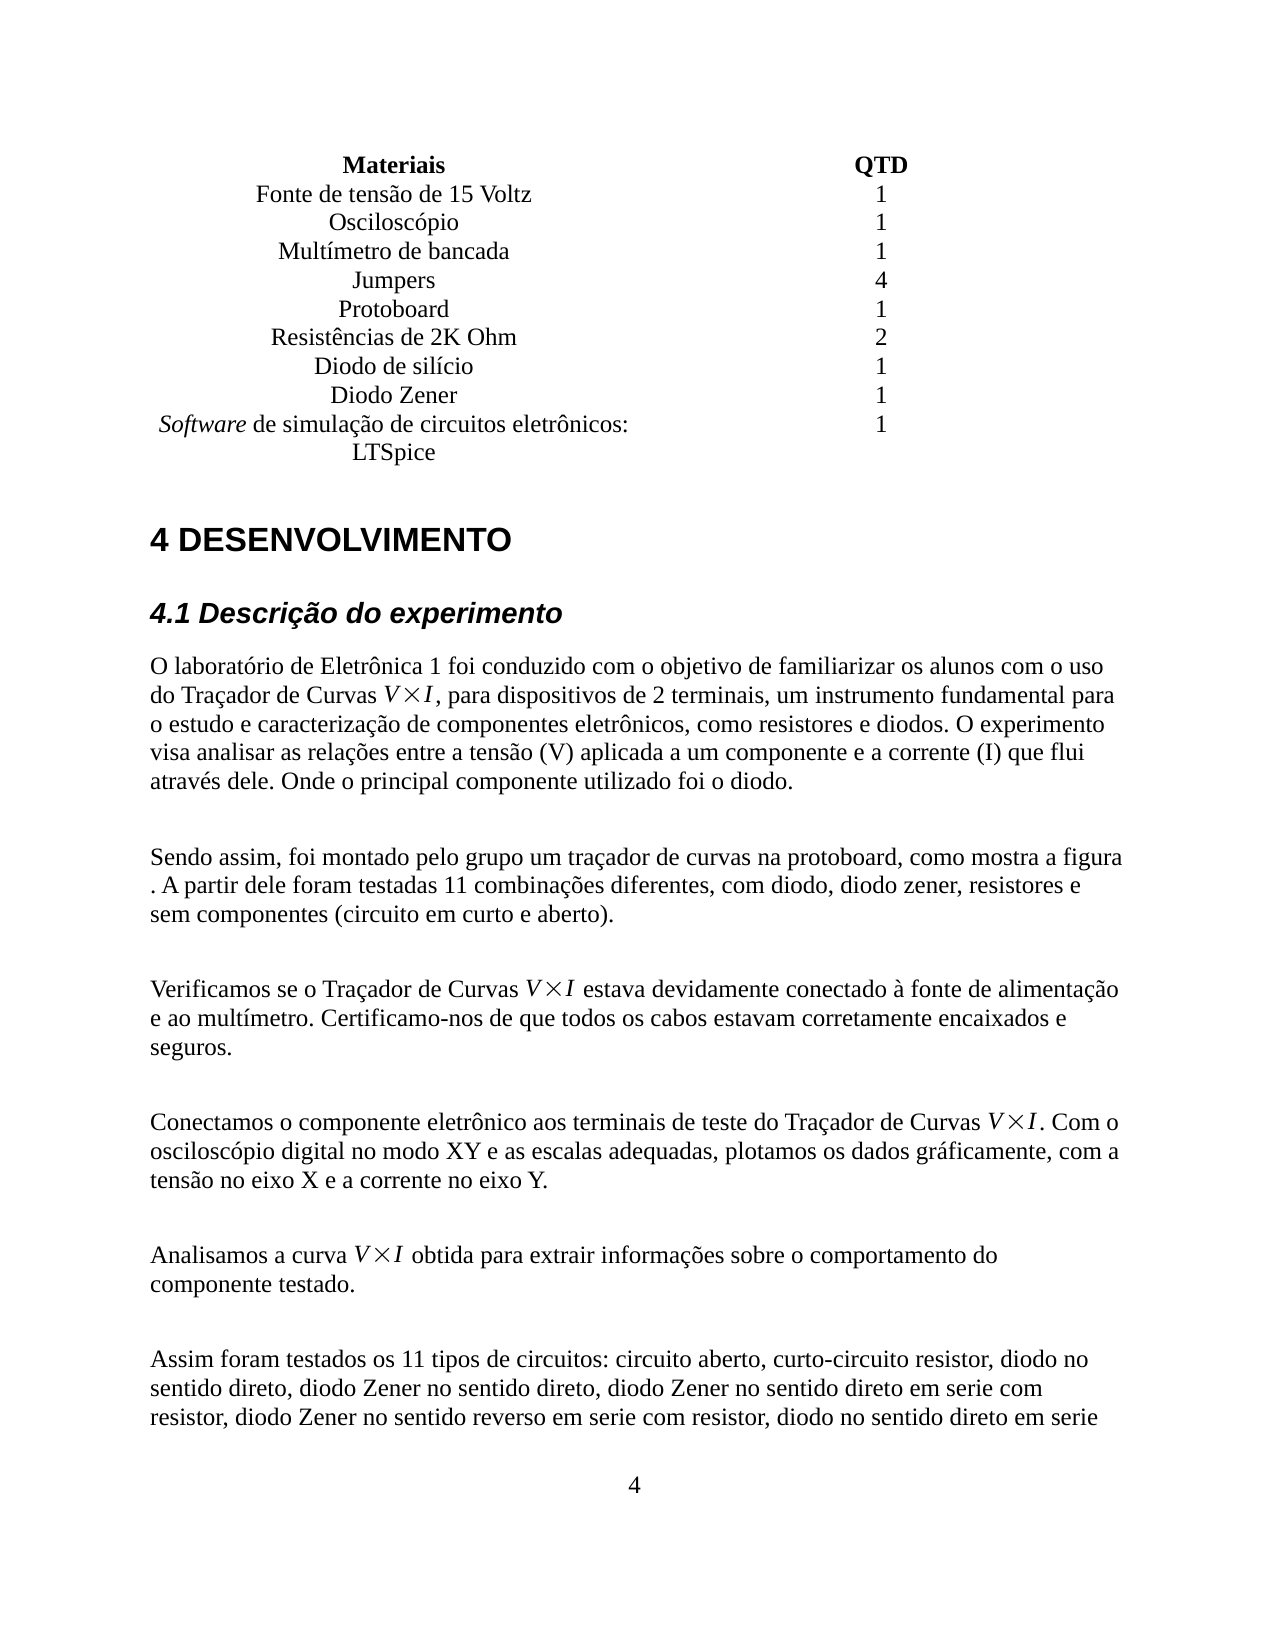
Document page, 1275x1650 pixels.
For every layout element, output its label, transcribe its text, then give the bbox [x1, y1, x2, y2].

text O laboratório de Eletrônica 1 foi conduzido com o objetivo de familiarizar os alunos com o uso do Traçador de Curvas , para dispositivos de 2 terminais, um instrumento fundamental para o estudo e caracterização de componentes eletrônicos, como resistores e diodos. O experimento visa analisar as relações entre a tensão (V) aplicada a um componente e a corrente (I) que flui através dele. Onde o principal componente utilizado foi o diodo. [150, 651, 1125, 824]
table_cell 2 [638, 323, 1125, 351]
subtitle 4 DESENVOLVIMENTO [150, 520, 1125, 559]
table_cell 1 [638, 409, 1125, 466]
text Sendo assim, foi montado pelo grupo um traçador de curvas na protoboard, como mostra a figura . A partir dele foram testadas 11 combinações diferentes, com diodo, diodo zener, resistores e sem componentes (circuito em curto e aberto). [150, 842, 1125, 957]
text Assim foram testados os 11 tipos de circuitos: circuito aberto, curto-circuito resistor, diodo no sentido direto, diodo Zener no sentido direto, diodo Zener no sentido direto em serie com resistor, diodo Zener no sentido reverso em serie com resistor, diodo no sentido direto em serie [150, 1344, 1125, 1431]
table_cell Osciloscópio [150, 208, 637, 236]
table_cell Fonte de tensão de 15 Voltz [150, 179, 637, 207]
subtitle 4.1 Descrição do experimento [150, 596, 1125, 630]
table_cell Multímetro de bancada [150, 236, 637, 265]
text Analisamos a curva obtida para extrair informações sobre o comportamento do componente testado. [150, 1240, 1125, 1327]
table_cell Protoboard [150, 294, 637, 322]
table_header QTD [638, 150, 1125, 179]
table_header Materiais [150, 150, 637, 179]
table_cell 1 [638, 294, 1125, 322]
table_cell 1 [638, 236, 1125, 265]
table_cell Software de simulação de circuitos eletrônicos: LTSpice [150, 409, 637, 466]
table_cell 1 [638, 179, 1125, 207]
table_cell 1 [638, 208, 1125, 236]
text Conectamos o componente eletrônico aos terminais de teste do Traçador de Curvas . Com o osciloscópio digital no modo XY e as escalas adequadas, plotamos os dados gráficamente, com a tensão no eixo X e a corrente no eixo Y. [150, 1107, 1125, 1222]
table_cell Diodo de silício [150, 351, 637, 380]
table_cell 4 [638, 265, 1125, 294]
table_cell Diodo Zener [150, 380, 637, 409]
text Verificamos se o Traçador de Curvas estava devidamente conectado à fonte de alimentação e ao multímetro. Certificamo-nos de que todos os cabos estavam corretamente encaixados e seguros. [150, 974, 1125, 1089]
table_cell Resistências de 2K Ohm [150, 323, 637, 351]
table_cell Jumpers [150, 265, 637, 294]
table_cell 1 [638, 380, 1125, 409]
table_cell 1 [638, 351, 1125, 380]
